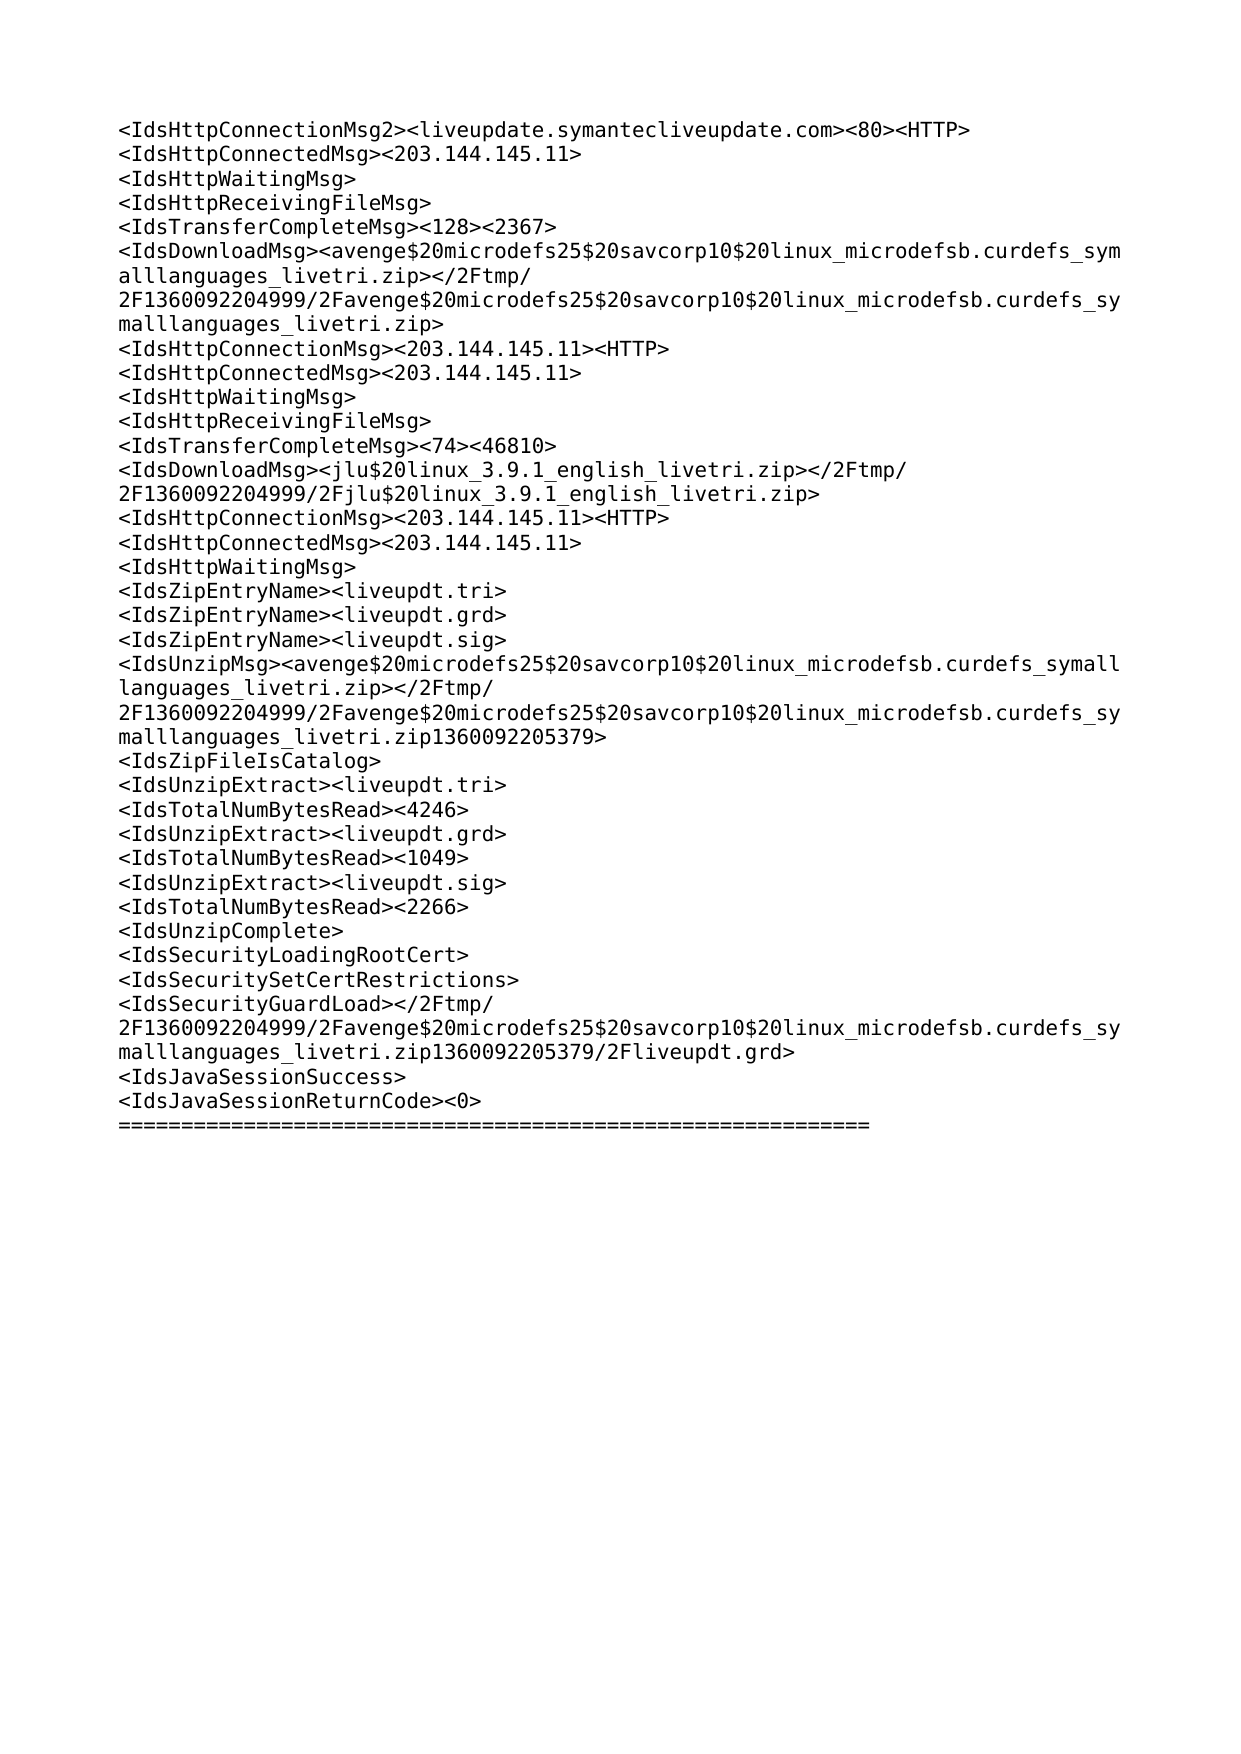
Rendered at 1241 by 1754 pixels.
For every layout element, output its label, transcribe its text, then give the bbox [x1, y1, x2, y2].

text <IdsTransferCompleteMsg><74><46810> [118, 434, 1122, 458]
text <IdsHttpConnectionMsg><203.144.145.11><HTTP> [118, 337, 1122, 361]
text <IdsUnzipMsg><avenge$20microdefs25$20savcorp10$20linux_microdefsb.curdefs_symalllanguages_livetri.zip></2Ftmp/2F1360092204999/2Favenge$20microdefs25$20savcorp10$20linux_microdefsb.curdefs_symalllanguages_livetri.zip1360092205379> [118, 652, 1122, 749]
text <IdsHttpReceivingFileMsg> [118, 191, 1122, 215]
text <IdsSecuritySetCertRestrictions> [118, 968, 1122, 992]
text <IdsZipEntryName><liveupdt.sig> [118, 628, 1122, 652]
text <IdsJavaSessionReturnCode><0> [118, 1089, 1122, 1113]
text <IdsHttpWaitingMsg> [118, 555, 1122, 579]
text <IdsHttpConnectedMsg><203.144.145.11> [118, 531, 1122, 555]
text <IdsZipFileIsCatalog> [118, 749, 1122, 773]
text <IdsHttpWaitingMsg> [118, 385, 1122, 409]
text <IdsSecurityLoadingRootCert> [118, 943, 1122, 968]
text <IdsHttpReceivingFileMsg> [118, 409, 1122, 434]
text <IdsUnzipExtract><liveupdt.tri> [118, 773, 1122, 798]
text <IdsHttpConnectedMsg><203.144.145.11> [118, 142, 1122, 167]
text <IdsUnzipExtract><liveupdt.sig> [118, 871, 1122, 895]
text <IdsHttpConnectedMsg><203.144.145.11> [118, 361, 1122, 385]
text <IdsZipEntryName><liveupdt.tri> [118, 579, 1122, 603]
text <IdsHttpConnectionMsg2><liveupdate.symantecliveupdate.com><80><HTTP> [118, 118, 1122, 142]
text <IdsSecurityGuardLoad></2Ftmp/2F1360092204999/2Favenge$20microdefs25$20savcorp10$20linux_microdefsb.curdefs_symalllanguages_livetri.zip1360092205379/2Fliveupdt.grd> [118, 992, 1122, 1065]
text <IdsDownloadMsg><jlu$20linux_3.9.1_english_livetri.zip></2Ftmp/2F1360092204999/2Fjlu$20linux_3.9.1_english_livetri.zip> [118, 458, 1122, 506]
text <IdsTotalNumBytesRead><2266> [118, 895, 1122, 919]
text <IdsUnzipExtract><liveupdt.grd> [118, 822, 1122, 846]
text <IdsTotalNumBytesRead><4246> [118, 798, 1122, 822]
text <IdsZipEntryName><liveupdt.grd> [118, 603, 1122, 628]
text <IdsJavaSessionSuccess> [118, 1065, 1122, 1089]
text <IdsTotalNumBytesRead><1049> [118, 846, 1122, 871]
text <IdsDownloadMsg><avenge$20microdefs25$20savcorp10$20linux_microdefsb.curdefs_symalllanguages_livetri.zip></2Ftmp/2F1360092204999/2Favenge$20microdefs25$20savcorp10$20linux_microdefsb.curdefs_symalllanguages_livetri.zip> [118, 239, 1122, 337]
text <IdsUnzipComplete> [118, 919, 1122, 943]
text ============================================================ [118, 1113, 1122, 1137]
text <IdsHttpConnectionMsg><203.144.145.11><HTTP> [118, 506, 1122, 531]
text <IdsHttpWaitingMsg> [118, 167, 1122, 191]
text <IdsTransferCompleteMsg><128><2367> [118, 215, 1122, 239]
